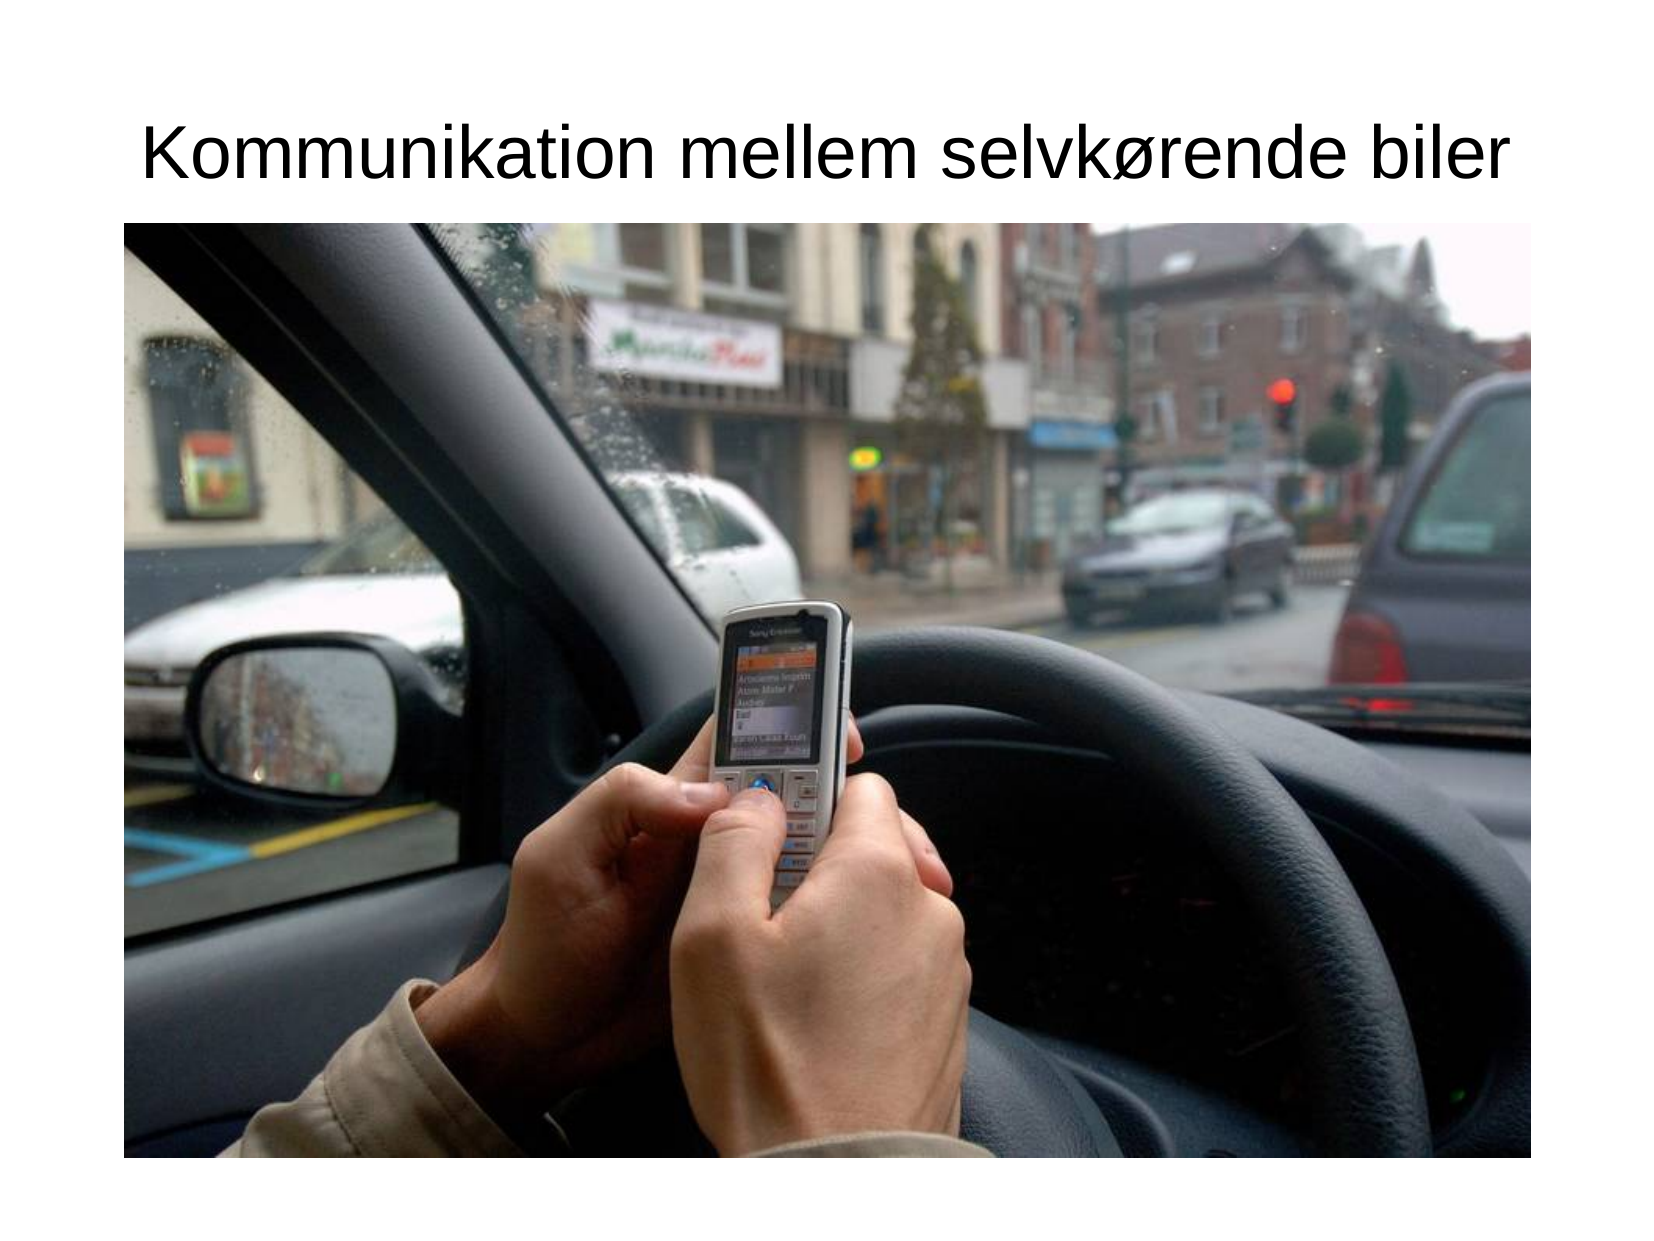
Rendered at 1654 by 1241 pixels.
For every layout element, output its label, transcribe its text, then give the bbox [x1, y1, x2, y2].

picture [124, 223, 1531, 1158]
title Kommunikation mellem selvkørende biler [82, 49, 1571, 257]
